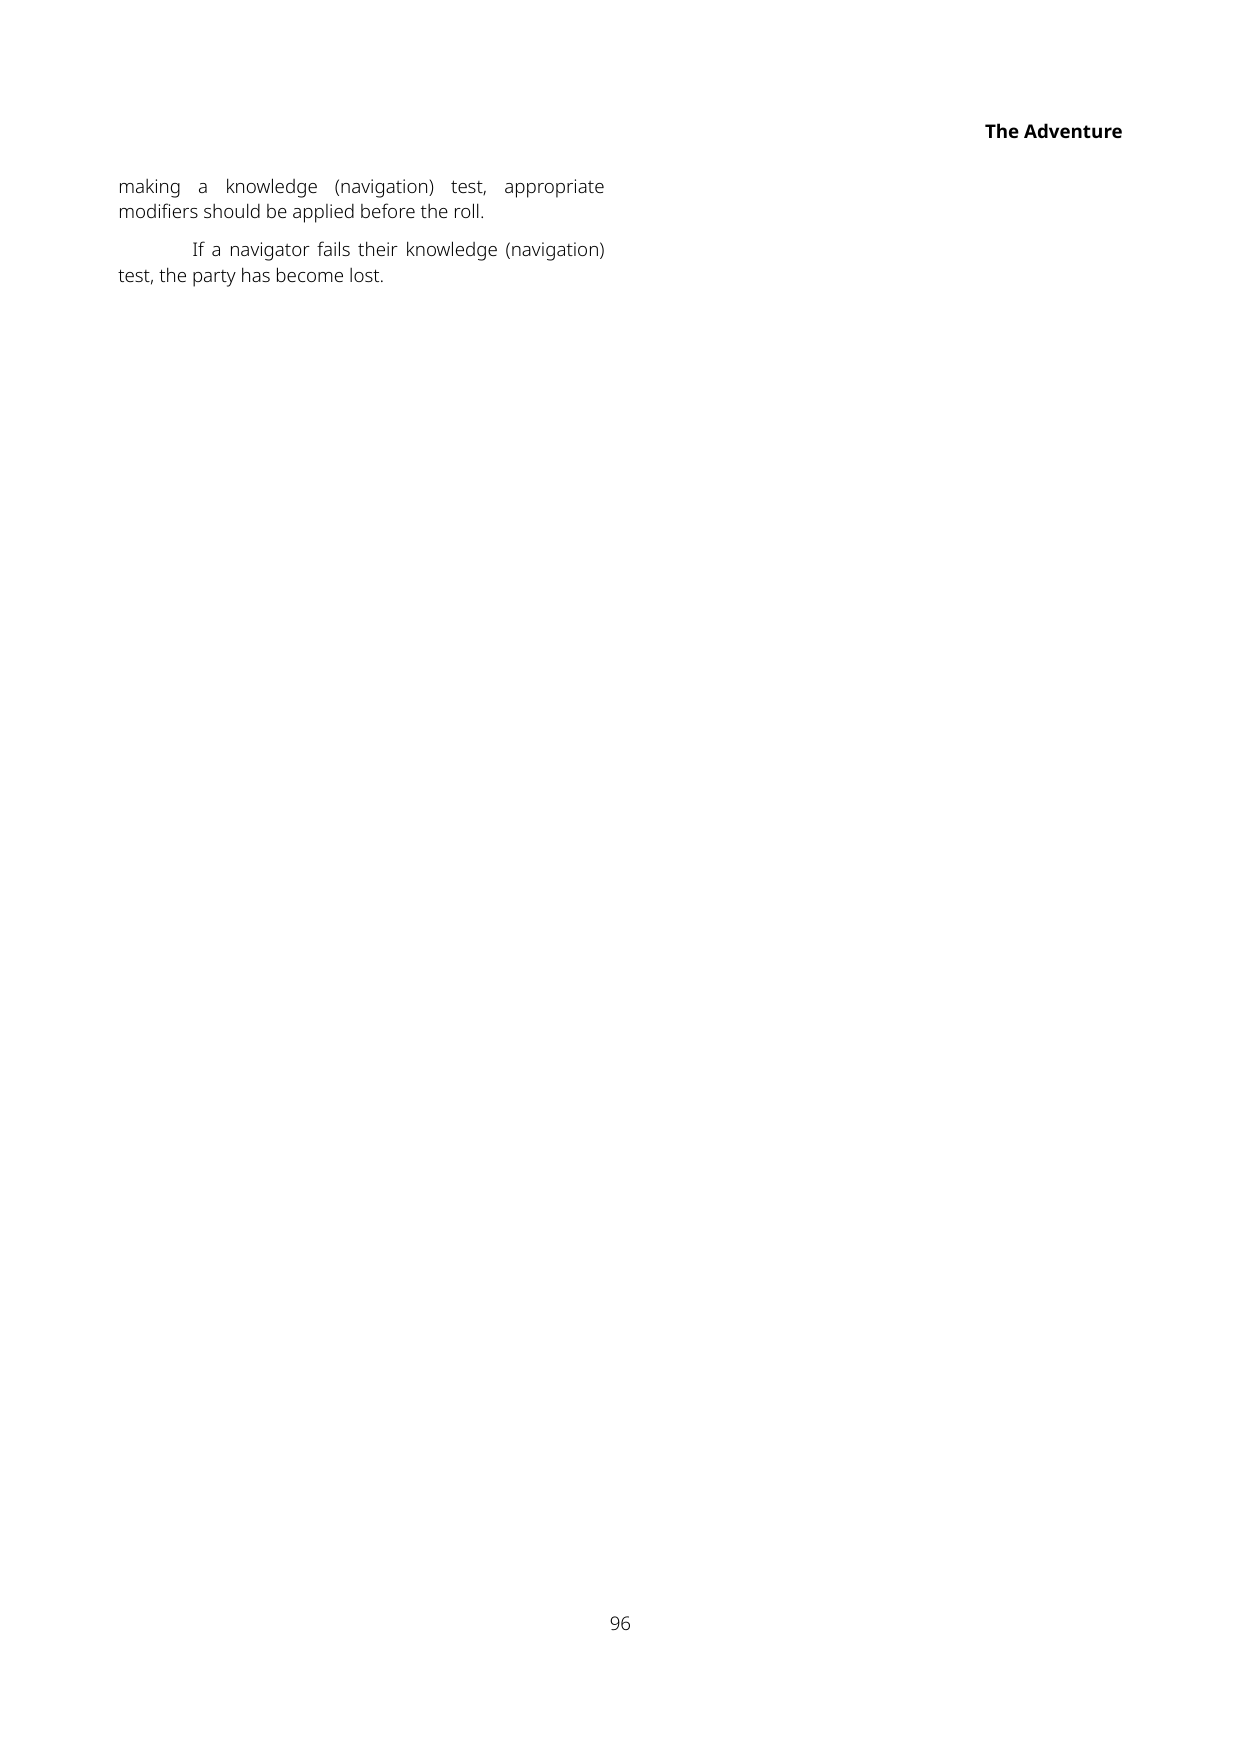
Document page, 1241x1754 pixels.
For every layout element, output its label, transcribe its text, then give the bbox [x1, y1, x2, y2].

text making a knowledge (navigation) test, appropriate modifiers should be applied before the roll. [118, 173, 605, 224]
text If a navigator fails their knowledge (navigation) test, the party has become lost. [118, 237, 605, 288]
